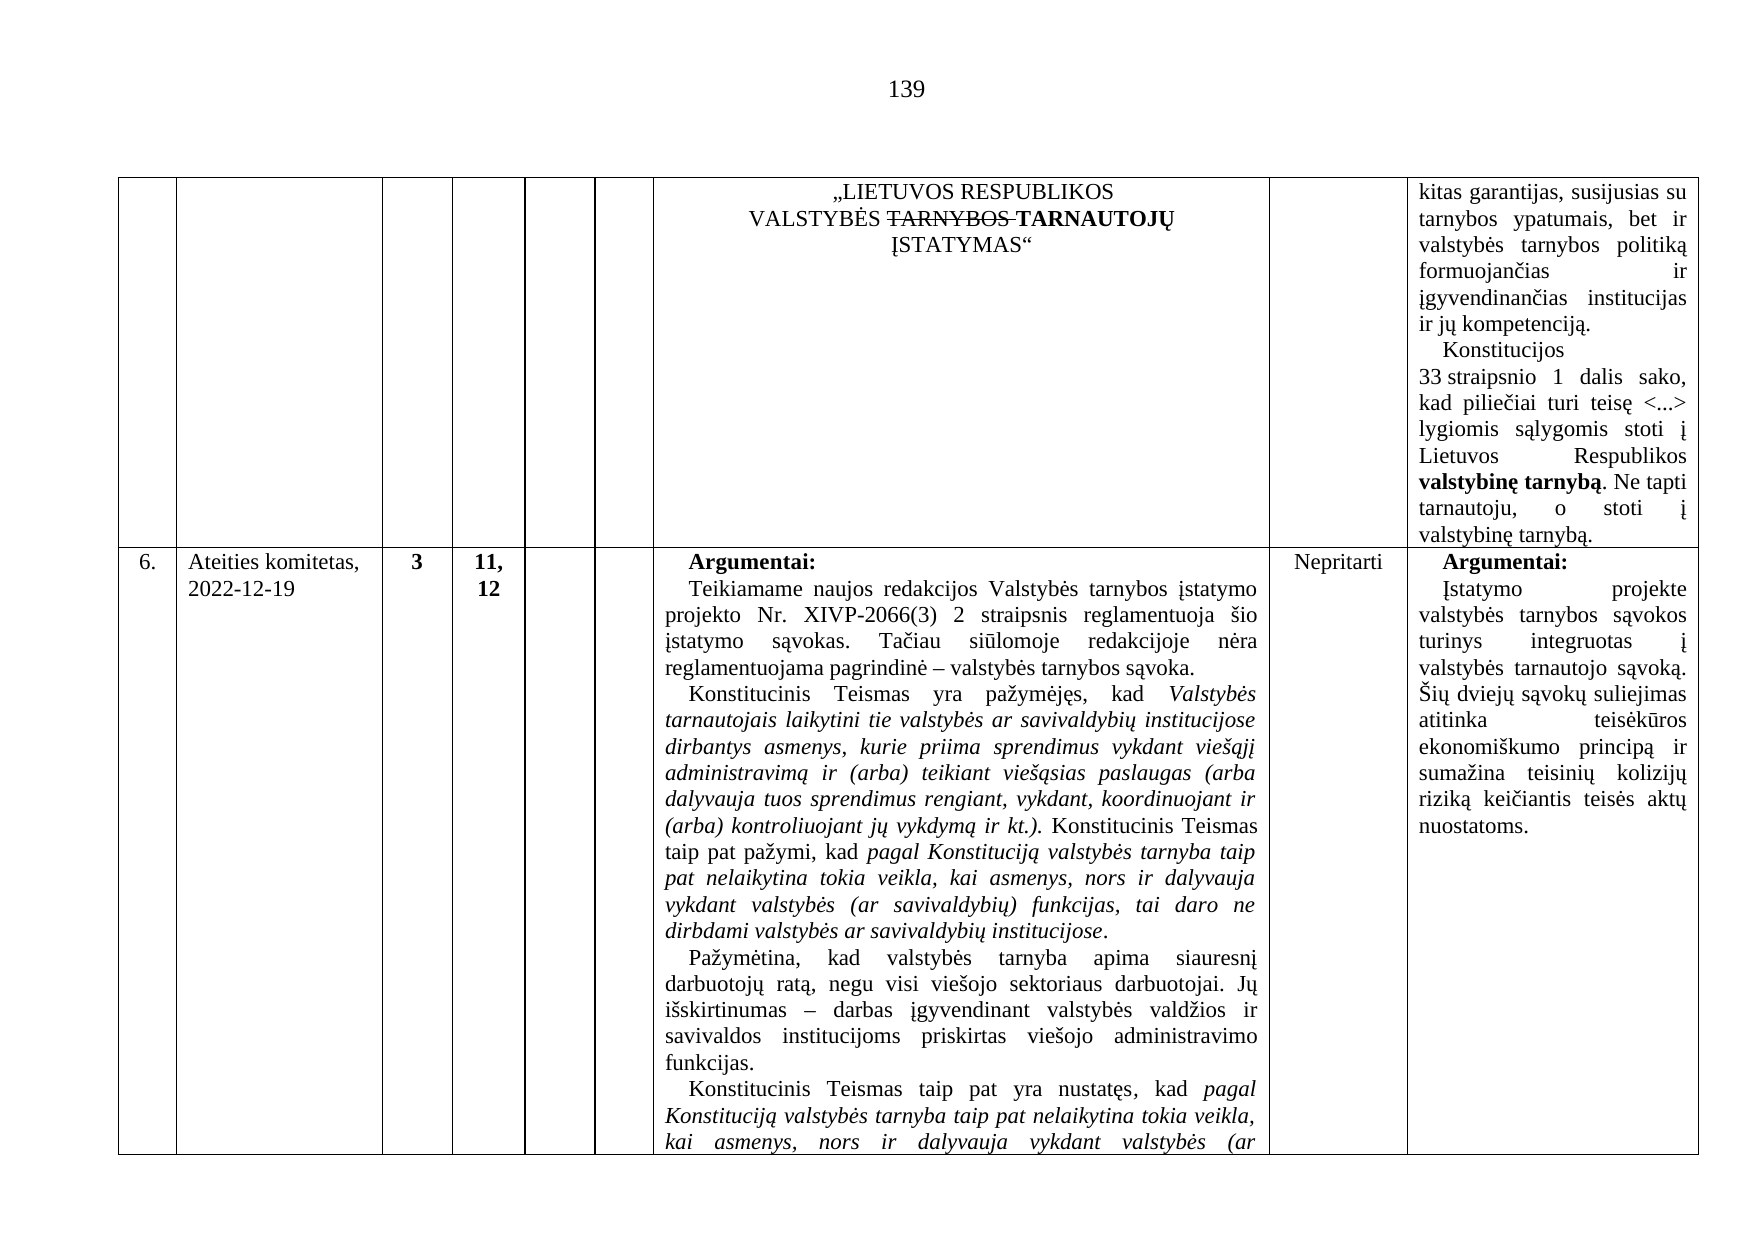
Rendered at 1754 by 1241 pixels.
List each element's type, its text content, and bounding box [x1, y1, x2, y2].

table_cell 6. [119, 548, 176, 1154]
table_cell 11, 12 [453, 548, 524, 1154]
table_cell „LIETUVOS RESPUBLIKOS VALSTYBĖS TARNYBOS TARNAUTOJŲ ĮSTATYMAS“ [654, 178, 1269, 547]
table_cell 3 [383, 548, 452, 1154]
table_cell [526, 548, 594, 1154]
table_cell Ateities komitetas, 2022-12-19 [177, 548, 382, 1154]
table_cell [383, 178, 452, 547]
table_cell [119, 178, 176, 547]
table_cell [526, 178, 594, 547]
table_cell Argumentai: Teikiamame naujos redakcijos Valstybės tarnybos įstatymo projekto Nr. XIVP-2066(3) 2 straipsnis reglamentuoja šio įstatymo sąvokas. Tačiau siūlomoje redakcijoje nėra reglamentuojama pagrindinė – valstybės tarnybos sąvoka. Konstitucinis Teismas yra pažymėjęs, kad Valstybės tarnautojais laikytini tie valstybės ar savivaldybių institucijose dirbantys asmenys, kurie priima sprendimus vykdant viešąjį administravimą ir (arba) teikiant viešąsias paslaugas (arba dalyvauja tuos sprendimus rengiant, vykdant, koordinuojant ir (arba) kontroliuojant jų vykdymą ir kt.). Konstitucinis Teismas taip pat pažymi, kad pagal Konstituciją valstybės tarnyba taip pat nelaikytina tokia veikla, kai asmenys, nors ir dalyvauja vykdant valstybės (ar savivaldybių) funkcijas, tai daro ne dirbdami valstybės ar savivaldybių institucijose. Pažymėtina, kad valstybės tarnyba apima siauresnį darbuotojų ratą, negu visi viešojo sektoriaus darbuotojai. Jų išskirtinumas – darbas įgyvendinant valstybės valdžios ir savivaldos institucijoms priskirtas viešojo administravimo funkcijas. Konstitucinis Teismas taip pat yra nustatęs, kad pagal Konstituciją valstybės tarnyba taip pat nelaikytina tokia veikla, kai asmenys, nors ir dalyvauja vykdant valstybės (ar [654, 548, 1269, 1154]
table_cell [596, 178, 653, 547]
table_cell Argumentai: Įstatymo projekte valstybės tarnybos sąvokos turinys integruotas į valstybės tarnautojo sąvoką. Šių dviejų sąvokų suliejimas atitinka teisėkūros ekonomiškumo principą ir sumažina teisinių kolizijų riziką keičiantis teisės aktų nuostatoms. [1408, 548, 1698, 1154]
table_cell [177, 178, 382, 547]
table_cell [596, 548, 653, 1154]
table_cell [453, 178, 524, 547]
table_cell kitas garantijas, susijusias su tarnybos ypatumais, bet ir valstybės tarnybos politiką formuojančias ir įgyvendinančias institucijas ir jų kompetenciją. Konstitucijos 33 straipsnio 1 dalis sako, kad piliečiai turi teisę <...> lygiomis sąlygomis stoti į Lietuvos Respublikos valstybinę tarnybą. Ne tapti tarnautoju, o stoti į valstybinę tarnybą. [1408, 178, 1698, 547]
table_cell Nepritarti [1270, 548, 1407, 1154]
table_cell [1270, 178, 1407, 547]
